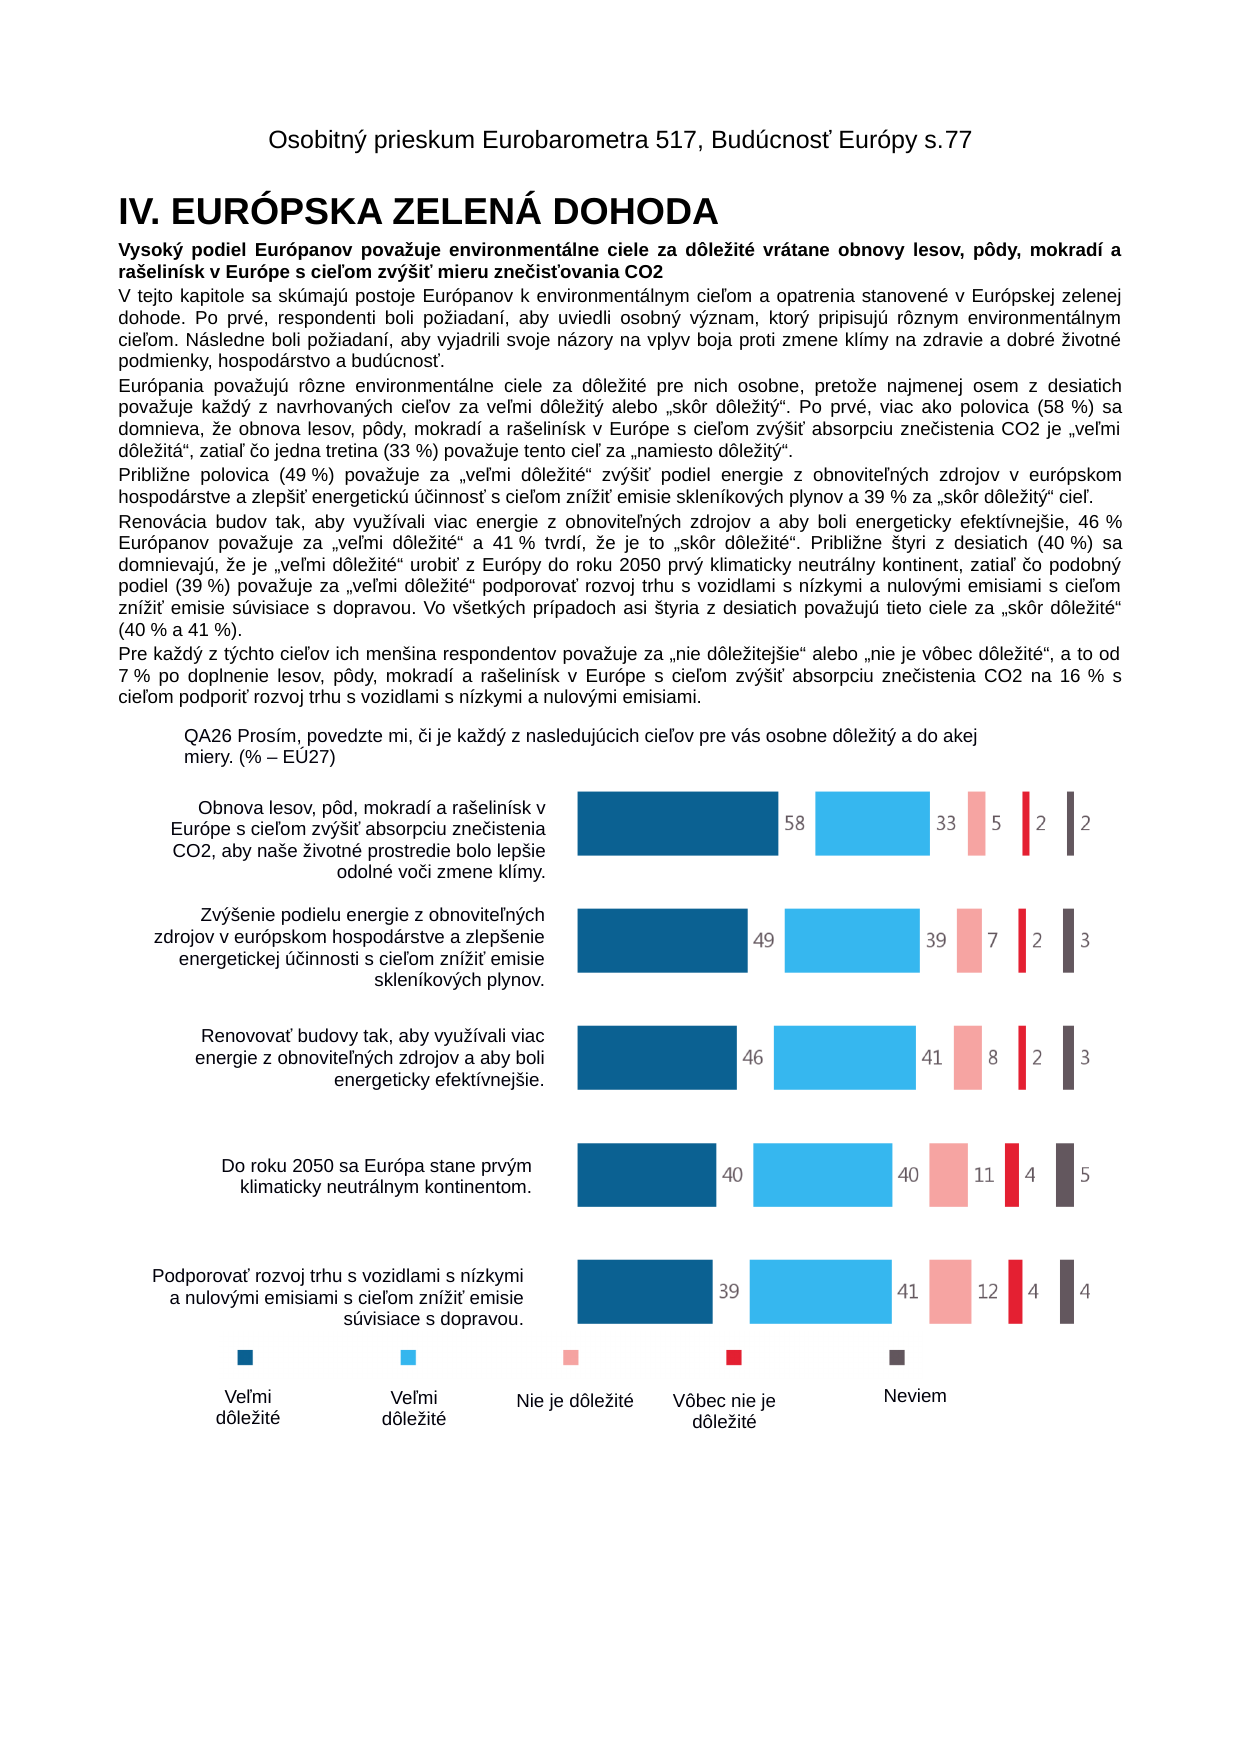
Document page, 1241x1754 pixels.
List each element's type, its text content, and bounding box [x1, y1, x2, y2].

picture [219, 774, 1098, 1379]
text Približne polovica (49 %) považuje za „veľmi dôležité“ zvýšiť podiel energie z obnoviteľných zdrojov v európskom hospodárstve a zlepšiť energetickú účinnosť s cieľom znížiť emisie skleníkových plynov a 39 % za „skôr dôležitý“ cieľ. [118, 464, 1122, 507]
text Európania považujú rôzne environmentálne ciele za dôležité pre nich osobne, pretože najmenej osem z desiatich považuje každý z navrhovaných cieľov za veľmi dôležitý alebo „skôr dôležitý“. Po prvé, viac ako polovica (58 %) sa domnieva, že obnova lesov, pôdy, mokradí a rašelinísk v Európe s cieľom zvýšiť absorpciu znečistenia CO2 je „veľmi dôležitá“, zatiaľ čo jedna tretina (33 %) považuje tento cieľ za „namiesto dôležitý“. [118, 375, 1122, 461]
text Vysoký podiel Európanov považuje environmentálne ciele za dôležité vrátane obnovy lesov, pôdy, mokradí a rašelinísk v Európe s cieľom zvýšiť mieru znečisťovania CO2 [118, 239, 1122, 282]
text Renovácia budov tak, aby využívali viac energie z obnoviteľných zdrojov a aby boli energeticky efektívnejšie, 46 % Európanov považuje za „veľmi dôležité“ a 41 % tvrdí, že je to „skôr dôležité“. Približne štyri z desiatich (40 %) sa domnievajú, že je „veľmi dôležité“ urobiť z Európy do roku 2050 prvý klimaticky neutrálny kontinent, zatiaľ čo podobný podiel (39 %) považuje za „veľmi dôležité“ podporovať rozvoj trhu s vozidlami s nízkymi a nulovými emisiami s cieľom znížiť emisie súvisiace s dopravou. Vo všetkých prípadoch asi štyria z desiatich považujú tieto ciele za „skôr dôležité“ (40 % a 41 %). [118, 511, 1122, 640]
text V tejto kapitole sa skúmajú postoje Európanov k environmentálnym cieľom a opatrenia stanovené v Európskej zelenej dohode. Po prvé, respondenti boli požiadaní, aby uviedli osobný význam, ktorý pripisujú rôznym environmentálnym cieľom. Následne boli požiadaní, aby vyjadrili svoje názory na vplyv boja proti zmene klímy na zdravie a dobré životné podmienky, hospodárstvo a budúcnosť. [118, 285, 1122, 371]
text Pre každý z týchto cieľov ich menšina respondentov považuje za „nie dôležitejšie“ alebo „nie je vôbec dôležité“, a to od 7 % po doplnenie lesov, pôdy, mokradí a rašelinísk v Európe s cieľom zvýšiť absorpciu znečistenia CO2 na 16 % s cieľom podporiť rozvoj trhu s vozidlami s nízkymi a nulovými emisiami. [118, 643, 1122, 708]
subtitle IV. EURÓPSKA ZELENÁ DOHODA [118, 189, 1122, 232]
